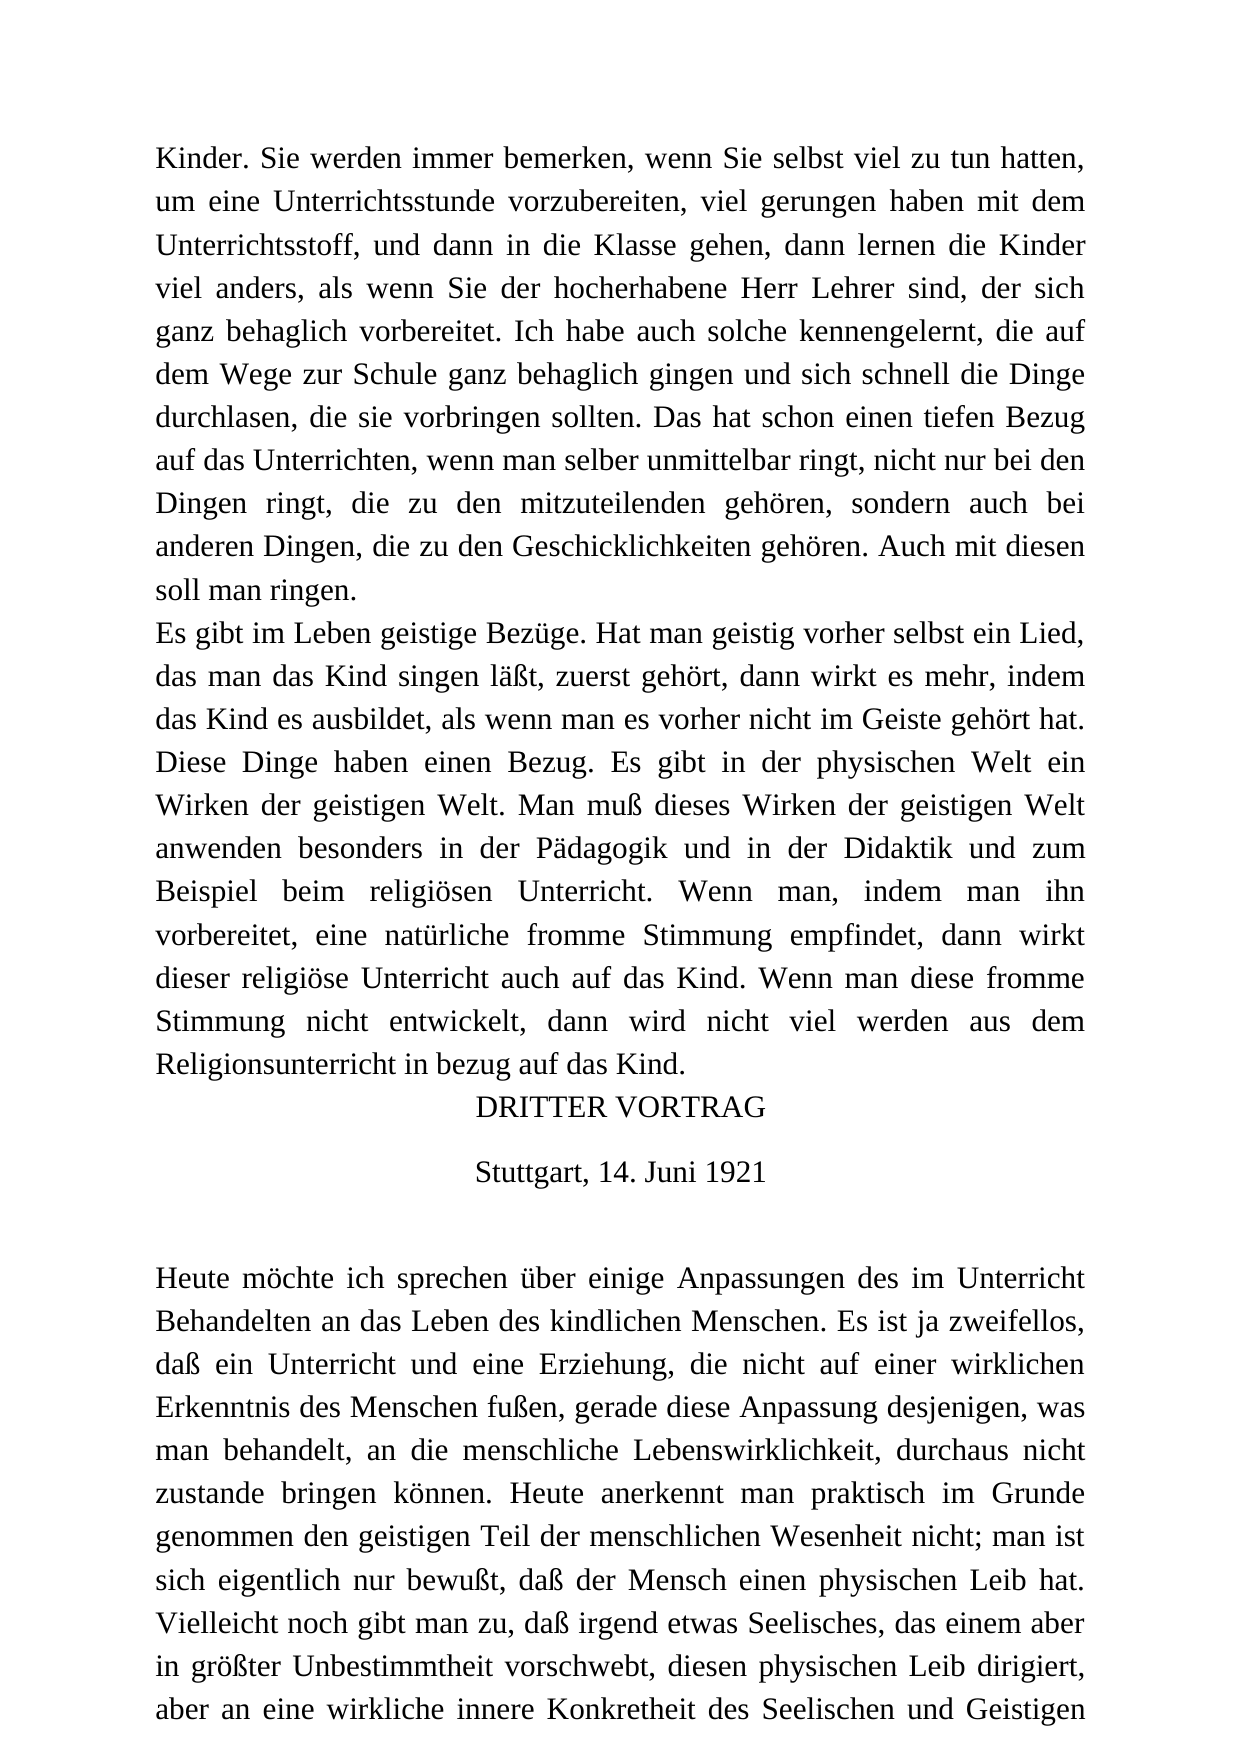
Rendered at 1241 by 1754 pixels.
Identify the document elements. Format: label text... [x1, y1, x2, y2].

text Heute möchte ich sprechen über einige Anpassungen des im Unterricht Behandelten an das Leben des kindlichen Menschen. Es ist ja zweifellos, daß ein Unterricht und eine Erziehung, die nicht auf einer wirklichen Erkenntnis des Menschen fußen, gerade diese Anpassung desjenigen, was man behandelt, an die menschliche Lebenswirklichkeit, durchaus nicht zustande bringen können. Heute anerkennt man praktisch im Grunde genommen den geistigen Teil der menschlichen Wesenheit nicht; man ist sich eigentlich nur bewußt, daß der Mensch einen physischen Leib hat. Vielleicht noch gibt man zu, daß irgend etwas Seelisches, das einem aber in größter Unbestimmtheit vorschwebt, diesen physischen Leib dirigiert, aber an eine wirkliche innere Konkretheit des Seelischen und Geistigen [155, 1259, 1086, 1726]
text Stuttgart, 14. Juni 1921 [155, 1153, 1086, 1189]
text Es gibt im Leben geistige Bezüge. Hat man geistig vorher selbst ein Lied, das man das Kind singen läßt, zuerst gehört, dann wirkt es mehr, indem das Kind es ausbildet, als wenn man es vorher nicht im Geiste gehört hat. Diese Dinge haben einen Bezug. Es gibt in der physischen Welt ein Wirken der geistigen Welt. Man muß dieses Wirken der geistigen Welt anwenden besonders in der Pädagogik und in der Didaktik und zum Beispiel beim religiösen Unterricht. Wenn man, indem man ihn vorbereitet, eine natürliche fromme Stimmung empfindet, dann wirkt dieser religiöse Unterricht auch auf das Kind. Wenn man diese fromme Stimmung nicht entwickelt, dann wird nicht viel werden aus dem Religionsunterricht in bezug auf das Kind. [155, 614, 1086, 1081]
text Kinder. Sie werden immer bemerken, wenn Sie selbst viel zu tun hatten, um eine Unterrichtsstunde vorzubereiten, viel gerungen haben mit dem Unterrichtsstoff, und dann in die Klasse gehen, dann lernen die Kinder viel anders, als wenn Sie der hocherhabene Herr Lehrer sind, der sich ganz behaglich vorbereitet. Ich habe auch solche kennengelernt, die auf dem Wege zur Schule ganz behaglich gingen und sich schnell die Dinge durchlasen, die sie vorbringen sollten. Das hat schon einen tiefen Bezug auf das Unterrichten, wenn man selber unmittelbar ringt, nicht nur bei den Dingen ringt, die zu den mitzuteilenden gehören, sondern auch bei anderen Dingen, die zu den Geschicklichkeiten gehören. Auch mit diesen soll man ringen. [155, 139, 1086, 607]
subtitle DRITTER VORTRAG [155, 1088, 1086, 1124]
